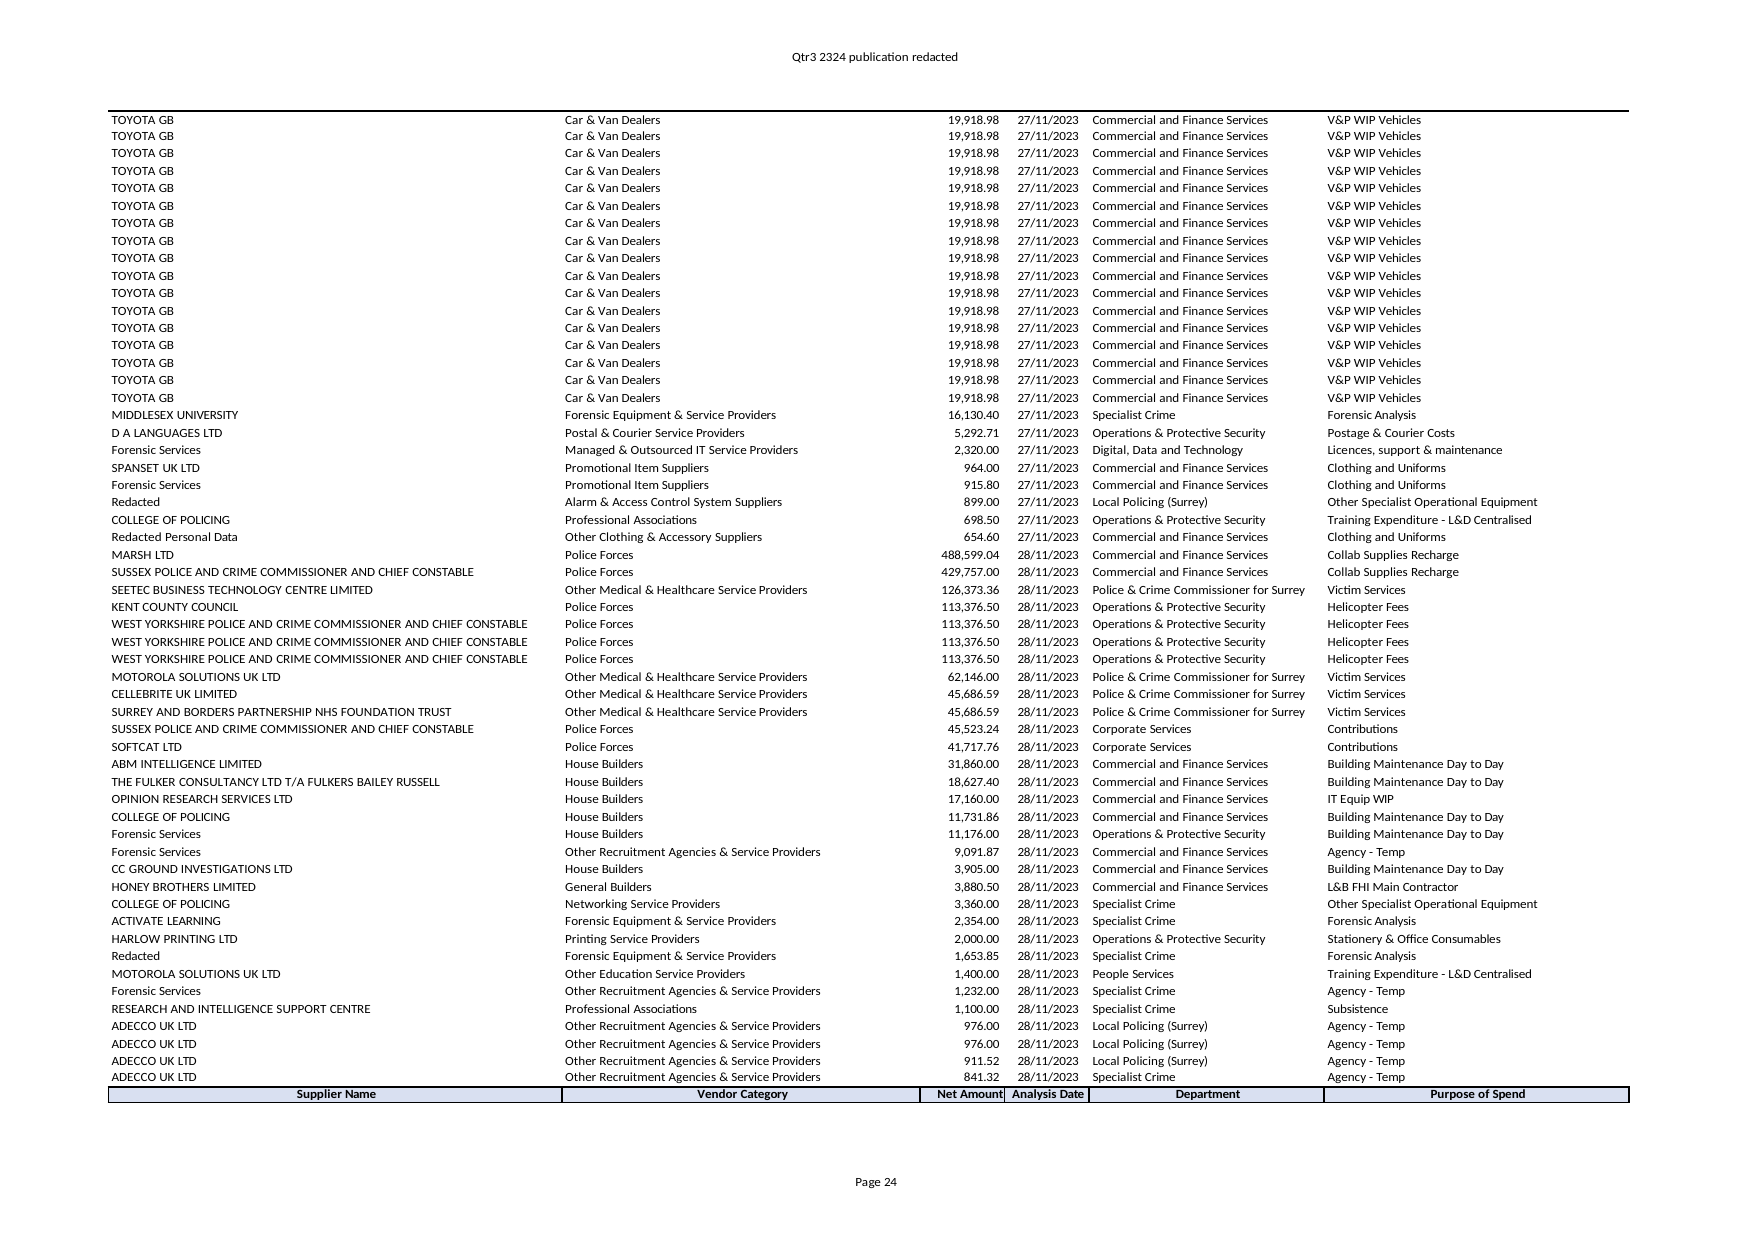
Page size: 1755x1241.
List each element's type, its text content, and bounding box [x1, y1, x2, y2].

table_cell CC GROUND INVESTIGATIONS LTD [108, 861, 562, 879]
table_cell 28/11/2023 [1004, 931, 1089, 948]
table_cell Collab Supplies Recharge [1324, 547, 1629, 564]
table_cell Forensic Equipment & Service Providers [562, 914, 920, 931]
table_cell Specialist Crime [1089, 896, 1324, 913]
table_cell 11,176.00 [920, 826, 1004, 844]
table_cell TOYOTA GB [108, 338, 562, 355]
table_cell 1,232.00 [920, 984, 1004, 1001]
table_cell Building Maintenance Day to Day [1324, 861, 1629, 879]
table_cell Car & Van Dealers [562, 250, 920, 268]
table_cell Forensic Services [108, 984, 562, 1001]
table_cell 27/11/2023 [1004, 198, 1089, 215]
table_cell Agency - Temp [1324, 1036, 1629, 1053]
table_cell 27/11/2023 [1004, 163, 1089, 181]
table_cell 19,918.98 [920, 303, 1004, 320]
table_header Purpose of Spend [1325, 1088, 1628, 1102]
table_cell 28/11/2023 [1004, 844, 1089, 861]
table_cell Victim Services [1324, 687, 1629, 704]
table_cell Commercial and Finance Services [1089, 460, 1324, 477]
table_cell 429,757.00 [920, 564, 1004, 582]
table_cell Specialist Crime [1089, 914, 1324, 931]
table_cell 27/11/2023 [1004, 460, 1089, 477]
table_cell 41,717.76 [920, 739, 1004, 756]
table_cell 899.00 [920, 495, 1004, 512]
table_cell V&P WIP Vehicles [1324, 303, 1629, 320]
table_cell RESEARCH AND INTELLIGENCE SUPPORT CENTRE [108, 1001, 562, 1018]
table_cell 19,918.98 [920, 250, 1004, 268]
table_cell OPINION RESEARCH SERVICES LTD [108, 791, 562, 809]
table_cell WEST YORKSHIRE POLICE AND CRIME COMMISSIONER AND CHIEF CONSTABLE [108, 617, 562, 634]
table_cell Commercial and Finance Services [1089, 564, 1324, 582]
table_cell Commercial and Finance Services [1089, 146, 1324, 163]
table_cell V&P WIP Vehicles [1324, 390, 1629, 407]
table_cell Police Forces [562, 564, 920, 582]
table_cell Commercial and Finance Services [1089, 128, 1324, 146]
table_cell Victim Services [1324, 669, 1629, 687]
table_cell 19,918.98 [920, 146, 1004, 163]
table_cell Commercial and Finance Services [1089, 320, 1324, 337]
table_cell Commercial and Finance Services [1089, 861, 1324, 879]
table_cell Commercial and Finance Services [1089, 198, 1324, 215]
table_cell Other Specialist Operational Equipment [1324, 896, 1629, 913]
table_cell Other Medical & Healthcare Service Providers [562, 669, 920, 687]
table_cell 2,320.00 [920, 442, 1004, 460]
table_cell Car & Van Dealers [562, 163, 920, 181]
table_cell 841.32 [920, 1071, 1004, 1086]
table_cell V&P WIP Vehicles [1324, 146, 1629, 163]
table_cell 19,918.98 [920, 198, 1004, 215]
table_cell Other Medical & Healthcare Service Providers [562, 704, 920, 721]
table_cell Commercial and Finance Services [1089, 338, 1324, 355]
table_cell 27/11/2023 [1004, 250, 1089, 268]
table_cell 27/11/2023 [1004, 407, 1089, 425]
table_cell Forensic Services [108, 844, 562, 861]
table_cell MOTOROLA SOLUTIONS UK LTD [108, 669, 562, 687]
table_cell Clothing and Uniforms [1324, 460, 1629, 477]
table_cell 45,686.59 [920, 687, 1004, 704]
table_cell Police Forces [562, 721, 920, 739]
table_cell General Builders [562, 879, 920, 896]
table_cell V&P WIP Vehicles [1324, 128, 1629, 146]
table_cell Specialist Crime [1089, 1071, 1324, 1086]
table_cell 19,918.98 [920, 285, 1004, 303]
table_cell V&P WIP Vehicles [1324, 163, 1629, 181]
table_cell 28/11/2023 [1004, 721, 1089, 739]
table_cell 911.52 [920, 1053, 1004, 1071]
table_cell 27/11/2023 [1004, 529, 1089, 547]
table_cell Local Policing (Surrey) [1089, 1053, 1324, 1071]
table_cell Commercial and Finance Services [1089, 791, 1324, 809]
table_cell Redacted [108, 495, 562, 512]
table_cell 28/11/2023 [1004, 704, 1089, 721]
table_cell Building Maintenance Day to Day [1324, 826, 1629, 844]
table_cell V&P WIP Vehicles [1324, 112, 1629, 128]
table_cell THE FULKER CONSULTANCY LTD T/A FULKERS BAILEY RUSSELL [108, 774, 562, 791]
table_cell Operations & Protective Security [1089, 512, 1324, 529]
table_cell Police Forces [562, 547, 920, 564]
table_cell TOYOTA GB [108, 268, 562, 285]
table_cell 27/11/2023 [1004, 128, 1089, 146]
table_header Department [1090, 1088, 1323, 1102]
table_cell MARSH LTD [108, 547, 562, 564]
table_cell ADECCO UK LTD [108, 1018, 562, 1036]
table_cell V&P WIP Vehicles [1324, 233, 1629, 250]
table_cell Commercial and Finance Services [1089, 390, 1324, 407]
table_cell 27/11/2023 [1004, 233, 1089, 250]
table_cell 27/11/2023 [1004, 495, 1089, 512]
table_cell 28/11/2023 [1004, 1018, 1089, 1036]
table_cell 28/11/2023 [1004, 774, 1089, 791]
table_cell Car & Van Dealers [562, 268, 920, 285]
table_cell 19,918.98 [920, 372, 1004, 390]
table_cell 27/11/2023 [1004, 425, 1089, 442]
table_cell Operations & Protective Security [1089, 826, 1324, 844]
table_cell 27/11/2023 [1004, 338, 1089, 355]
table_cell 28/11/2023 [1004, 669, 1089, 687]
table_cell Subsistence [1324, 1001, 1629, 1018]
table_cell Other Clothing & Accessory Suppliers [562, 529, 920, 547]
table_cell 27/11/2023 [1004, 268, 1089, 285]
table_cell House Builders [562, 809, 920, 826]
table_cell 28/11/2023 [1004, 756, 1089, 774]
table_cell Police Forces [562, 739, 920, 756]
table_cell Promotional Item Suppliers [562, 477, 920, 494]
table_cell Victim Services [1324, 704, 1629, 721]
table_cell Agency - Temp [1324, 1018, 1629, 1036]
table_cell Corporate Services [1089, 721, 1324, 739]
table_cell 28/11/2023 [1004, 1001, 1089, 1018]
table_cell Victim Services [1324, 582, 1629, 599]
table_header Analysis Date [1005, 1088, 1088, 1102]
table_cell COLLEGE OF POLICING [108, 896, 562, 913]
table_cell SUSSEX POLICE AND CRIME COMMISSIONER AND CHIEF CONSTABLE [108, 564, 562, 582]
table_cell Operations & Protective Security [1089, 634, 1324, 652]
table_cell 28/11/2023 [1004, 1053, 1089, 1071]
table_cell TOYOTA GB [108, 198, 562, 215]
table_cell 28/11/2023 [1004, 809, 1089, 826]
table_cell Commercial and Finance Services [1089, 163, 1324, 181]
table_cell 19,918.98 [920, 355, 1004, 372]
table_cell Other Recruitment Agencies & Service Providers [562, 1071, 920, 1086]
table_cell Other Medical & Healthcare Service Providers [562, 582, 920, 599]
table_cell Stationery & Office Consumables [1324, 931, 1629, 948]
table_cell 3,905.00 [920, 861, 1004, 879]
table_cell V&P WIP Vehicles [1324, 268, 1629, 285]
table_cell SURREY AND BORDERS PARTNERSHIP NHS FOUNDATION TRUST [108, 704, 562, 721]
table_cell 19,918.98 [920, 215, 1004, 233]
table_cell 11,731.86 [920, 809, 1004, 826]
table_cell Redacted Personal Data [108, 529, 562, 547]
table_cell 113,376.50 [920, 634, 1004, 652]
table_cell Other Recruitment Agencies & Service Providers [562, 1018, 920, 1036]
table_cell Other Recruitment Agencies & Service Providers [562, 984, 920, 1001]
table_cell V&P WIP Vehicles [1324, 320, 1629, 337]
table_cell Helicopter Fees [1324, 634, 1629, 652]
table_cell 27/11/2023 [1004, 442, 1089, 460]
table_cell Car & Van Dealers [562, 233, 920, 250]
table_cell ADECCO UK LTD [108, 1071, 562, 1086]
table_cell 28/11/2023 [1004, 949, 1089, 966]
table_cell Building Maintenance Day to Day [1324, 756, 1629, 774]
table_cell Specialist Crime [1089, 407, 1324, 425]
table_cell Car & Van Dealers [562, 338, 920, 355]
table_cell Forensic Services [108, 442, 562, 460]
table_cell MOTOROLA SOLUTIONS UK LTD [108, 966, 562, 983]
table_cell Forensic Analysis [1324, 407, 1629, 425]
table_cell Other Recruitment Agencies & Service Providers [562, 1036, 920, 1053]
table_cell 976.00 [920, 1036, 1004, 1053]
table_cell 27/11/2023 [1004, 181, 1089, 198]
table_cell Commercial and Finance Services [1089, 112, 1324, 128]
table_cell Car & Van Dealers [562, 146, 920, 163]
table_cell Police & Crime Commissioner for Surrey [1089, 687, 1324, 704]
table_cell Managed & Outsourced IT Service Providers [562, 442, 920, 460]
table_cell TOYOTA GB [108, 390, 562, 407]
table_cell 19,918.98 [920, 338, 1004, 355]
table_cell Commercial and Finance Services [1089, 233, 1324, 250]
table_cell ABM INTELLIGENCE LIMITED [108, 756, 562, 774]
table_header Net Amount [921, 1088, 1004, 1102]
table_cell V&P WIP Vehicles [1324, 181, 1629, 198]
table_cell 915.80 [920, 477, 1004, 494]
table_cell 27/11/2023 [1004, 512, 1089, 529]
table_cell Alarm & Access Control System Suppliers [562, 495, 920, 512]
table_cell Printing Service Providers [562, 931, 920, 948]
table_cell 5,292.71 [920, 425, 1004, 442]
table_cell 113,376.50 [920, 652, 1004, 669]
table_cell TOYOTA GB [108, 112, 562, 128]
table_cell 488,599.04 [920, 547, 1004, 564]
table_cell 28/11/2023 [1004, 739, 1089, 756]
table_cell Agency - Temp [1324, 1071, 1629, 1086]
table_cell 3,360.00 [920, 896, 1004, 913]
table_cell 27/11/2023 [1004, 320, 1089, 337]
table_cell HARLOW PRINTING LTD [108, 931, 562, 948]
table_cell 28/11/2023 [1004, 687, 1089, 704]
table_cell Other Medical & Healthcare Service Providers [562, 687, 920, 704]
table_cell 2,354.00 [920, 914, 1004, 931]
table_cell Operations & Protective Security [1089, 599, 1324, 617]
table_cell Postal & Courier Service Providers [562, 425, 920, 442]
table_cell Car & Van Dealers [562, 198, 920, 215]
table_cell Agency - Temp [1324, 844, 1629, 861]
table_cell TOYOTA GB [108, 128, 562, 146]
table_cell TOYOTA GB [108, 181, 562, 198]
table_cell 27/11/2023 [1004, 146, 1089, 163]
table_cell Commercial and Finance Services [1089, 477, 1324, 494]
table_cell 964.00 [920, 460, 1004, 477]
table_cell Commercial and Finance Services [1089, 529, 1324, 547]
table_cell Car & Van Dealers [562, 320, 920, 337]
table_cell Commercial and Finance Services [1089, 809, 1324, 826]
table_cell 28/11/2023 [1004, 879, 1089, 896]
table_cell Commercial and Finance Services [1089, 879, 1324, 896]
table_cell Contributions [1324, 721, 1629, 739]
table_cell House Builders [562, 861, 920, 879]
table_cell HONEY BROTHERS LIMITED [108, 879, 562, 896]
table_cell 28/11/2023 [1004, 617, 1089, 634]
table_cell Police & Crime Commissioner for Surrey [1089, 582, 1324, 599]
table_cell Commercial and Finance Services [1089, 181, 1324, 198]
table_cell Other Specialist Operational Equipment [1324, 495, 1629, 512]
table_cell Commercial and Finance Services [1089, 215, 1324, 233]
table_cell Forensic Services [108, 477, 562, 494]
table_cell Car & Van Dealers [562, 181, 920, 198]
table_cell V&P WIP Vehicles [1324, 285, 1629, 303]
table_cell 28/11/2023 [1004, 914, 1089, 931]
table_cell TOYOTA GB [108, 146, 562, 163]
table_cell Clothing and Uniforms [1324, 529, 1629, 547]
table_cell Local Policing (Surrey) [1089, 1036, 1324, 1053]
table_cell SUSSEX POLICE AND CRIME COMMISSIONER AND CHIEF CONSTABLE [108, 721, 562, 739]
table_cell 113,376.50 [920, 617, 1004, 634]
table_cell Specialist Crime [1089, 1001, 1324, 1018]
table_cell 28/11/2023 [1004, 861, 1089, 879]
table_cell 45,686.59 [920, 704, 1004, 721]
table_cell V&P WIP Vehicles [1324, 372, 1629, 390]
table_cell 2,000.00 [920, 931, 1004, 948]
table_cell 28/11/2023 [1004, 564, 1089, 582]
table_cell Commercial and Finance Services [1089, 774, 1324, 791]
table_cell 19,918.98 [920, 128, 1004, 146]
table_cell 18,627.40 [920, 774, 1004, 791]
table_cell Police Forces [562, 634, 920, 652]
table_cell Commercial and Finance Services [1089, 268, 1324, 285]
table_cell Commercial and Finance Services [1089, 547, 1324, 564]
table_cell House Builders [562, 826, 920, 844]
table_cell Other Recruitment Agencies & Service Providers [562, 844, 920, 861]
table_cell Car & Van Dealers [562, 303, 920, 320]
table_cell Operations & Protective Security [1089, 931, 1324, 948]
table_cell Car & Van Dealers [562, 215, 920, 233]
table_cell Commercial and Finance Services [1089, 303, 1324, 320]
table_cell Operations & Protective Security [1089, 617, 1324, 634]
table_cell KENT COUNTY COUNCIL [108, 599, 562, 617]
table_cell V&P WIP Vehicles [1324, 215, 1629, 233]
table_cell Car & Van Dealers [562, 112, 920, 128]
table_cell 19,918.98 [920, 112, 1004, 128]
table_cell SEETEC BUSINESS TECHNOLOGY CENTRE LIMITED [108, 582, 562, 599]
table_cell Building Maintenance Day to Day [1324, 809, 1629, 826]
table_cell Agency - Temp [1324, 984, 1629, 1001]
table_cell Forensic Services [108, 826, 562, 844]
table_cell TOYOTA GB [108, 285, 562, 303]
table_cell Clothing and Uniforms [1324, 477, 1629, 494]
table_cell 126,373.36 [920, 582, 1004, 599]
table_cell 27/11/2023 [1004, 477, 1089, 494]
table_cell 28/11/2023 [1004, 984, 1089, 1001]
table_cell Professional Associations [562, 1001, 920, 1018]
table_cell Police & Crime Commissioner for Surrey [1089, 704, 1324, 721]
table_cell 1,653.85 [920, 949, 1004, 966]
table_cell TOYOTA GB [108, 372, 562, 390]
table_cell 3,880.50 [920, 879, 1004, 896]
table_cell Car & Van Dealers [562, 390, 920, 407]
table_cell COLLEGE OF POLICING [108, 512, 562, 529]
table_cell V&P WIP Vehicles [1324, 198, 1629, 215]
table_cell 976.00 [920, 1018, 1004, 1036]
table_cell IT Equip WIP [1324, 791, 1629, 809]
table_cell Forensic Analysis [1324, 914, 1629, 931]
table_cell Commercial and Finance Services [1089, 285, 1324, 303]
table_cell Car & Van Dealers [562, 285, 920, 303]
table_cell 28/11/2023 [1004, 652, 1089, 669]
table_cell Commercial and Finance Services [1089, 372, 1324, 390]
table_cell Specialist Crime [1089, 949, 1324, 966]
table_cell TOYOTA GB [108, 355, 562, 372]
table_cell Networking Service Providers [562, 896, 920, 913]
table_cell 28/11/2023 [1004, 547, 1089, 564]
table_cell 27/11/2023 [1004, 112, 1089, 128]
table_cell 62,146.00 [920, 669, 1004, 687]
table_cell 19,918.98 [920, 163, 1004, 181]
table_cell 27/11/2023 [1004, 303, 1089, 320]
table_cell 16,130.40 [920, 407, 1004, 425]
table_cell 28/11/2023 [1004, 966, 1089, 983]
table_cell House Builders [562, 791, 920, 809]
table_cell Building Maintenance Day to Day [1324, 774, 1629, 791]
table_cell 1,100.00 [920, 1001, 1004, 1018]
table_cell Agency - Temp [1324, 1053, 1629, 1071]
table_cell 654.60 [920, 529, 1004, 547]
table_cell Forensic Equipment & Service Providers [562, 407, 920, 425]
table_cell COLLEGE OF POLICING [108, 809, 562, 826]
table_cell Contributions [1324, 739, 1629, 756]
table_cell TOYOTA GB [108, 233, 562, 250]
table_cell Collab Supplies Recharge [1324, 564, 1629, 582]
table_cell Commercial and Finance Services [1089, 844, 1324, 861]
table_cell ADECCO UK LTD [108, 1036, 562, 1053]
table_cell People Services [1089, 966, 1324, 983]
table_cell TOYOTA GB [108, 320, 562, 337]
table_cell Licences, support & maintenance [1324, 442, 1629, 460]
table_cell ADECCO UK LTD [108, 1053, 562, 1071]
table_cell 27/11/2023 [1004, 215, 1089, 233]
table_cell 19,918.98 [920, 181, 1004, 198]
table_cell 19,918.98 [920, 233, 1004, 250]
table_cell 9,091.87 [920, 844, 1004, 861]
table_cell L&B FHI Main Contractor [1324, 879, 1629, 896]
table_cell 28/11/2023 [1004, 896, 1089, 913]
table_cell Car & Van Dealers [562, 372, 920, 390]
table_cell 1,400.00 [920, 966, 1004, 983]
table_cell 698.50 [920, 512, 1004, 529]
table_cell Car & Van Dealers [562, 128, 920, 146]
table_cell Commercial and Finance Services [1089, 756, 1324, 774]
table_cell 113,376.50 [920, 599, 1004, 617]
table_cell TOYOTA GB [108, 303, 562, 320]
table_cell Training Expenditure - L&D Centralised [1324, 966, 1629, 983]
table_cell V&P WIP Vehicles [1324, 250, 1629, 268]
table_cell Commercial and Finance Services [1089, 355, 1324, 372]
table_cell Postage & Courier Costs [1324, 425, 1629, 442]
table_cell 28/11/2023 [1004, 582, 1089, 599]
table_header Supplier Name [109, 1088, 561, 1102]
table_cell Corporate Services [1089, 739, 1324, 756]
table_cell V&P WIP Vehicles [1324, 338, 1629, 355]
table_cell 17,160.00 [920, 791, 1004, 809]
table_cell WEST YORKSHIRE POLICE AND CRIME COMMISSIONER AND CHIEF CONSTABLE [108, 634, 562, 652]
table_cell Helicopter Fees [1324, 617, 1629, 634]
table_cell SPANSET UK LTD [108, 460, 562, 477]
table_cell TOYOTA GB [108, 215, 562, 233]
table_cell Forensic Analysis [1324, 949, 1629, 966]
table_cell Police Forces [562, 617, 920, 634]
table_cell Professional Associations [562, 512, 920, 529]
table_cell 31,860.00 [920, 756, 1004, 774]
table_cell TOYOTA GB [108, 250, 562, 268]
table_cell Forensic Equipment & Service Providers [562, 949, 920, 966]
table_cell Helicopter Fees [1324, 599, 1629, 617]
table_cell 19,918.98 [920, 320, 1004, 337]
table_cell Operations & Protective Security [1089, 425, 1324, 442]
table_cell Digital, Data and Technology [1089, 442, 1324, 460]
table_cell 28/11/2023 [1004, 1071, 1089, 1086]
table_cell Training Expenditure - L&D Centralised [1324, 512, 1629, 529]
table_cell 28/11/2023 [1004, 791, 1089, 809]
table_cell Operations & Protective Security [1089, 652, 1324, 669]
table_cell 45,523.24 [920, 721, 1004, 739]
table_cell D A LANGUAGES LTD [108, 425, 562, 442]
table_cell 27/11/2023 [1004, 285, 1089, 303]
table_cell Other Education Service Providers [562, 966, 920, 983]
table_cell MIDDLESEX UNIVERSITY [108, 407, 562, 425]
table_cell Specialist Crime [1089, 984, 1324, 1001]
table_cell Promotional Item Suppliers [562, 460, 920, 477]
table_cell Redacted [108, 949, 562, 966]
table_cell 19,918.98 [920, 268, 1004, 285]
table_cell SOFTCAT LTD [108, 739, 562, 756]
table_header Vendor Category [563, 1088, 919, 1102]
table_cell 28/11/2023 [1004, 599, 1089, 617]
table_cell TOYOTA GB [108, 163, 562, 181]
table_cell V&P WIP Vehicles [1324, 355, 1629, 372]
table_cell 28/11/2023 [1004, 1036, 1089, 1053]
table_cell ACTIVATE LEARNING [108, 914, 562, 931]
table_cell House Builders [562, 774, 920, 791]
table_cell 28/11/2023 [1004, 634, 1089, 652]
table_cell Local Policing (Surrey) [1089, 1018, 1324, 1036]
table_cell 27/11/2023 [1004, 390, 1089, 407]
table_cell Car & Van Dealers [562, 355, 920, 372]
table_cell 27/11/2023 [1004, 372, 1089, 390]
table_cell Police Forces [562, 599, 920, 617]
table_cell Local Policing (Surrey) [1089, 495, 1324, 512]
table_cell Commercial and Finance Services [1089, 250, 1324, 268]
table_cell 19,918.98 [920, 390, 1004, 407]
table_cell Other Recruitment Agencies & Service Providers [562, 1053, 920, 1071]
table_cell 27/11/2023 [1004, 355, 1089, 372]
table_cell 28/11/2023 [1004, 826, 1089, 844]
table_cell House Builders [562, 756, 920, 774]
table_cell WEST YORKSHIRE POLICE AND CRIME COMMISSIONER AND CHIEF CONSTABLE [108, 652, 562, 669]
table_cell Helicopter Fees [1324, 652, 1629, 669]
table_cell Police Forces [562, 652, 920, 669]
table_cell Police & Crime Commissioner for Surrey [1089, 669, 1324, 687]
table_cell CELLEBRITE UK LIMITED [108, 687, 562, 704]
